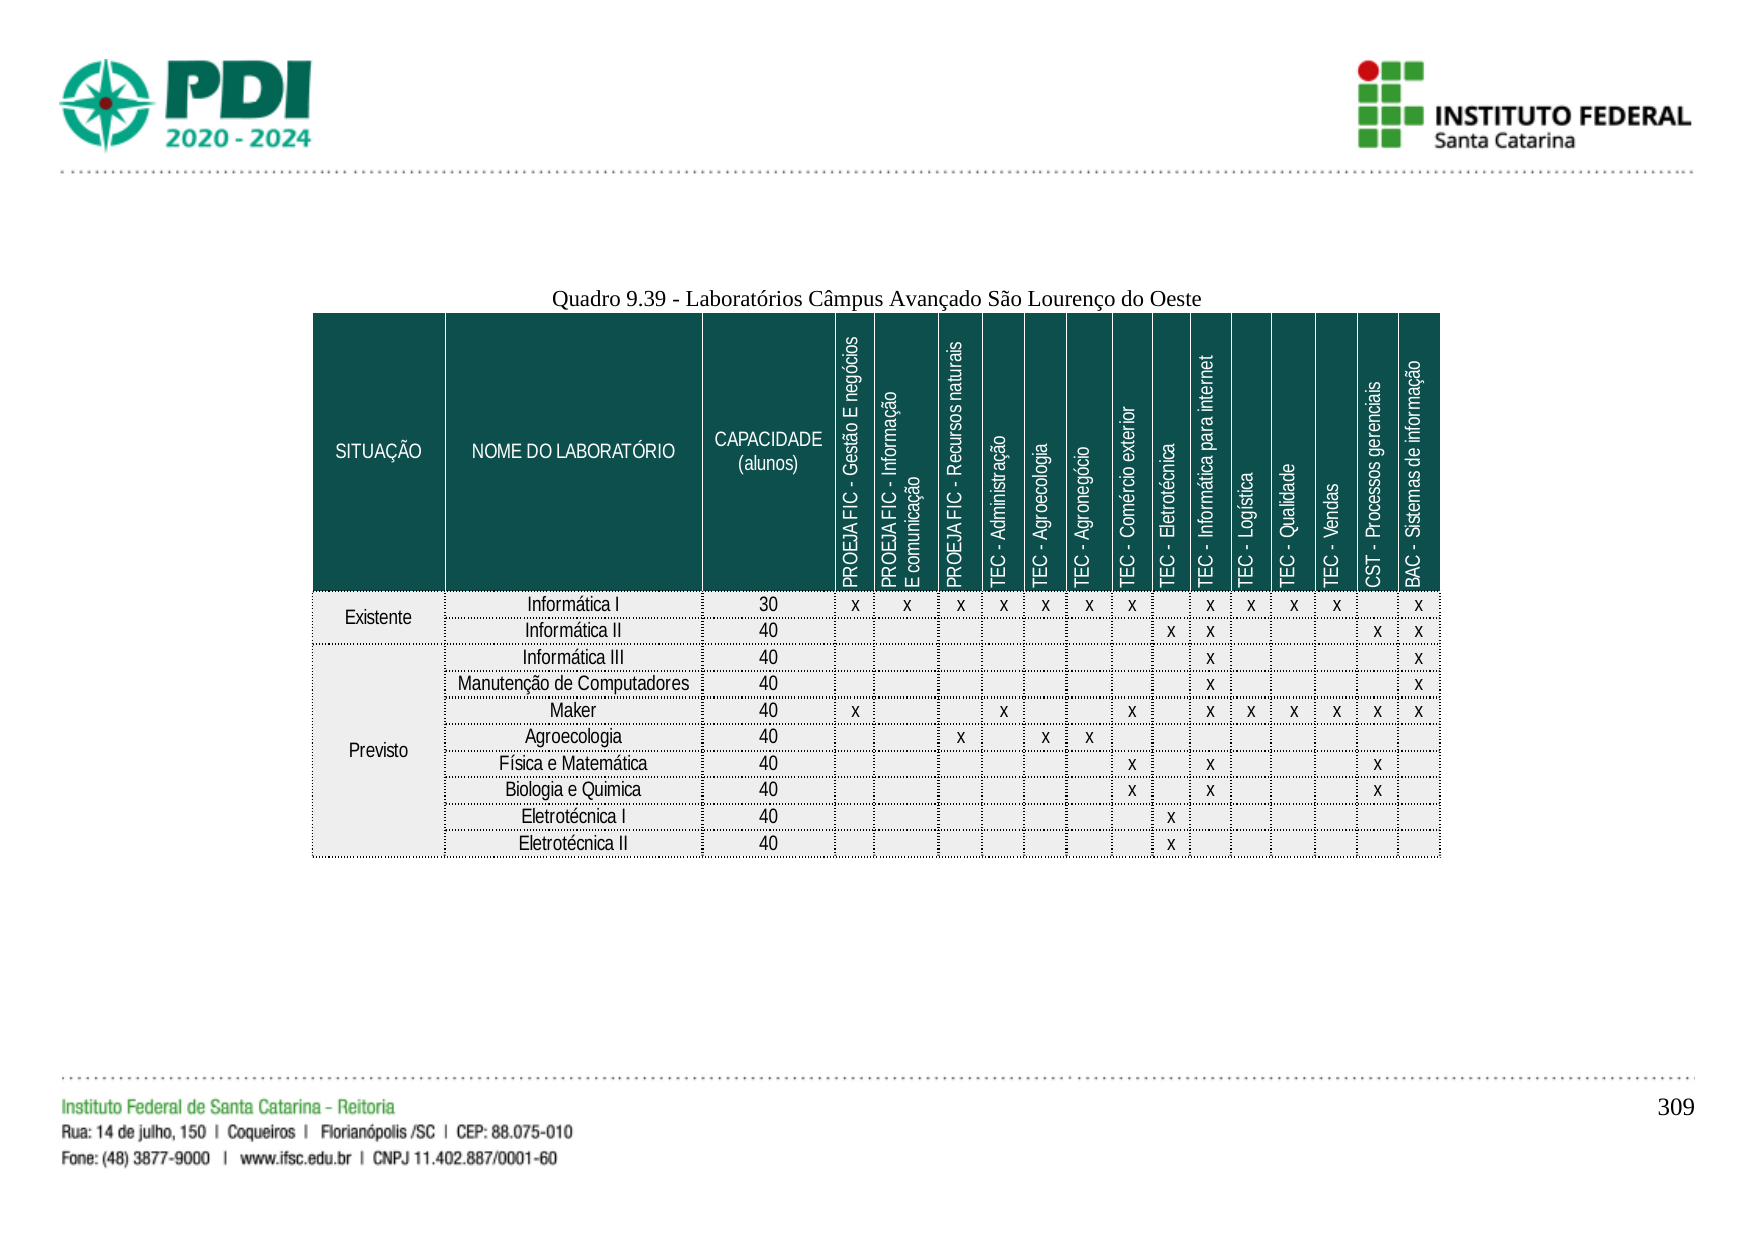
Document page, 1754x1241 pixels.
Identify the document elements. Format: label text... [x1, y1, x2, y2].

picture [59, 1062, 1695, 1182]
text Quadro 9.39 - Laboratórios Câmpus Avançado São Lourenço do Oeste [312, 285, 1442, 590]
picture [59, 59, 1695, 178]
